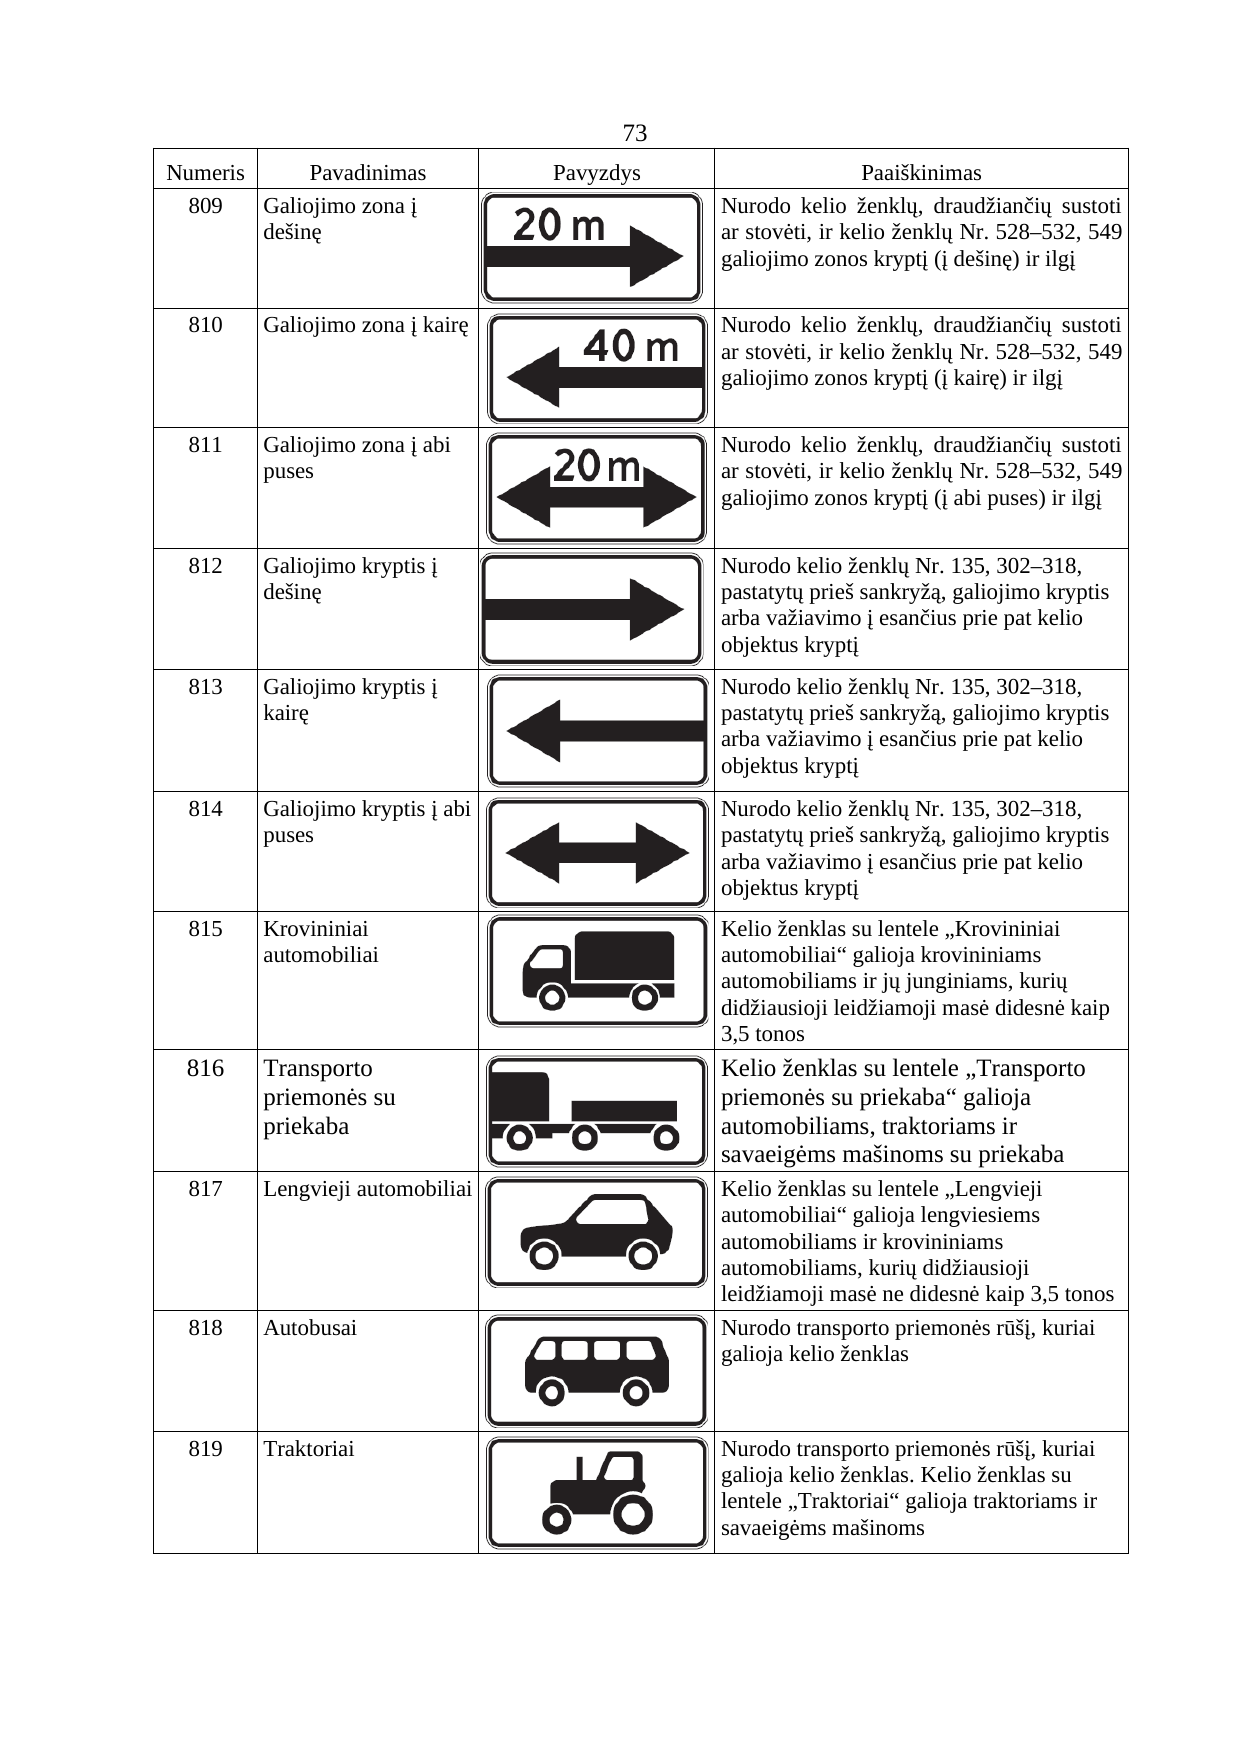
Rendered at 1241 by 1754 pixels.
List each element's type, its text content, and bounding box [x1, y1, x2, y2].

table_cell Galiojimo kryptis į dešinę [258, 549, 478, 669]
table_cell [479, 309, 714, 427]
table_cell 818 [154, 1311, 257, 1431]
table_cell Nurodo kelio ženklų Nr. 135, 302–318, pastatytų prieš sankryžą, galiojimo kryptis arba važiavimo į esančius prie pat kelio objektus kryptį [715, 549, 1128, 669]
table_header Numeris [154, 149, 257, 188]
table_cell 815 [154, 912, 257, 1049]
table_header Pavadinimas [258, 149, 478, 188]
table_cell [479, 912, 714, 1049]
table_cell [479, 189, 714, 307]
table_cell [479, 1311, 714, 1431]
table_cell 811 [154, 428, 257, 548]
table_cell 817 [154, 1172, 257, 1310]
table_cell 814 [154, 792, 257, 911]
table_cell [479, 428, 714, 548]
table_header Pavyzdys [479, 149, 714, 188]
table_cell [479, 792, 714, 911]
table_cell Transporto priemonės su priekaba [258, 1050, 478, 1171]
table_cell Nurodo transporto priemonės rūšį, kuriai galioja kelio ženklas. Kelio ženklas su lentele „Traktoriai“ galioja traktoriams ir savaeigėms mašinoms [715, 1432, 1128, 1553]
table_cell Lengvieji automobiliai [258, 1172, 478, 1310]
table_header Paaiškinimas [715, 149, 1128, 188]
table_cell Nurodo transporto priemonės rūšį, kuriai galioja kelio ženklas [715, 1311, 1128, 1431]
table_cell Nurodo kelio ženklų, draudžiančių sustoti ar stovėti, ir kelio ženklų Nr. 528–532, 549 galiojimo zonos kryptį (į abi puses) ir ilgį [715, 428, 1128, 548]
table_cell Nurodo kelio ženklų, draudžiančių sustoti ar stovėti, ir kelio ženklų Nr. 528–532, 549 galiojimo zonos kryptį (į dešinę) ir ilgį [715, 189, 1128, 307]
table_cell Kelio ženklas su lentele „Krovininiai automobiliai“ galioja krovininiams automobiliams ir jų junginiams, kurių didžiausioji leidžiamoji masė didesnė kaip 3,5 tonos [715, 912, 1128, 1049]
table_cell 813 [154, 670, 257, 791]
table_cell [479, 549, 714, 669]
table_cell 819 [154, 1432, 257, 1553]
table_cell [479, 670, 714, 791]
table_cell Galiojimo zona į kairę [258, 309, 478, 427]
table_cell 810 [154, 309, 257, 427]
table_cell Galiojimo kryptis į abi puses [258, 792, 478, 911]
table_cell Kelio ženklas su lentele „Transporto priemonės su priekaba“ galioja automobiliams, traktoriams ir savaeigėms mašinoms su priekaba [715, 1050, 1128, 1171]
table_cell [479, 1432, 714, 1553]
table_cell Krovininiai automobiliai [258, 912, 478, 1049]
table_cell [479, 1050, 714, 1171]
table_cell Galiojimo zona į dešinę [258, 189, 478, 307]
table_cell Galiojimo zona į abi puses [258, 428, 478, 548]
table_cell [479, 1172, 714, 1310]
table_cell Nurodo kelio ženklų, draudžiančių sustoti ar stovėti, ir kelio ženklų Nr. 528–532, 549 galiojimo zonos kryptį (į kairę) ir ilgį [715, 309, 1128, 427]
table_cell Kelio ženklas su lentele „Lengvieji automobiliai“ galioja lengviesiems automobiliams ir krovininiams automobiliams, kurių didžiausioji leidžiamoji masė ne didesnė kaip 3,5 tonos [715, 1172, 1128, 1310]
table_cell Galiojimo kryptis į kairę [258, 670, 478, 791]
table_cell Autobusai [258, 1311, 478, 1431]
table_cell 812 [154, 549, 257, 669]
table_cell Nurodo kelio ženklų Nr. 135, 302–318, pastatytų prieš sankryžą, galiojimo kryptis arba važiavimo į esančius prie pat kelio objektus kryptį [715, 792, 1128, 911]
table_cell 809 [154, 189, 257, 307]
table_cell 816 [154, 1050, 257, 1171]
table_cell Nurodo kelio ženklų Nr. 135, 302–318, pastatytų prieš sankryžą, galiojimo kryptis arba važiavimo į esančius prie pat kelio objektus kryptį [715, 670, 1128, 791]
table_cell Traktoriai [258, 1432, 478, 1553]
